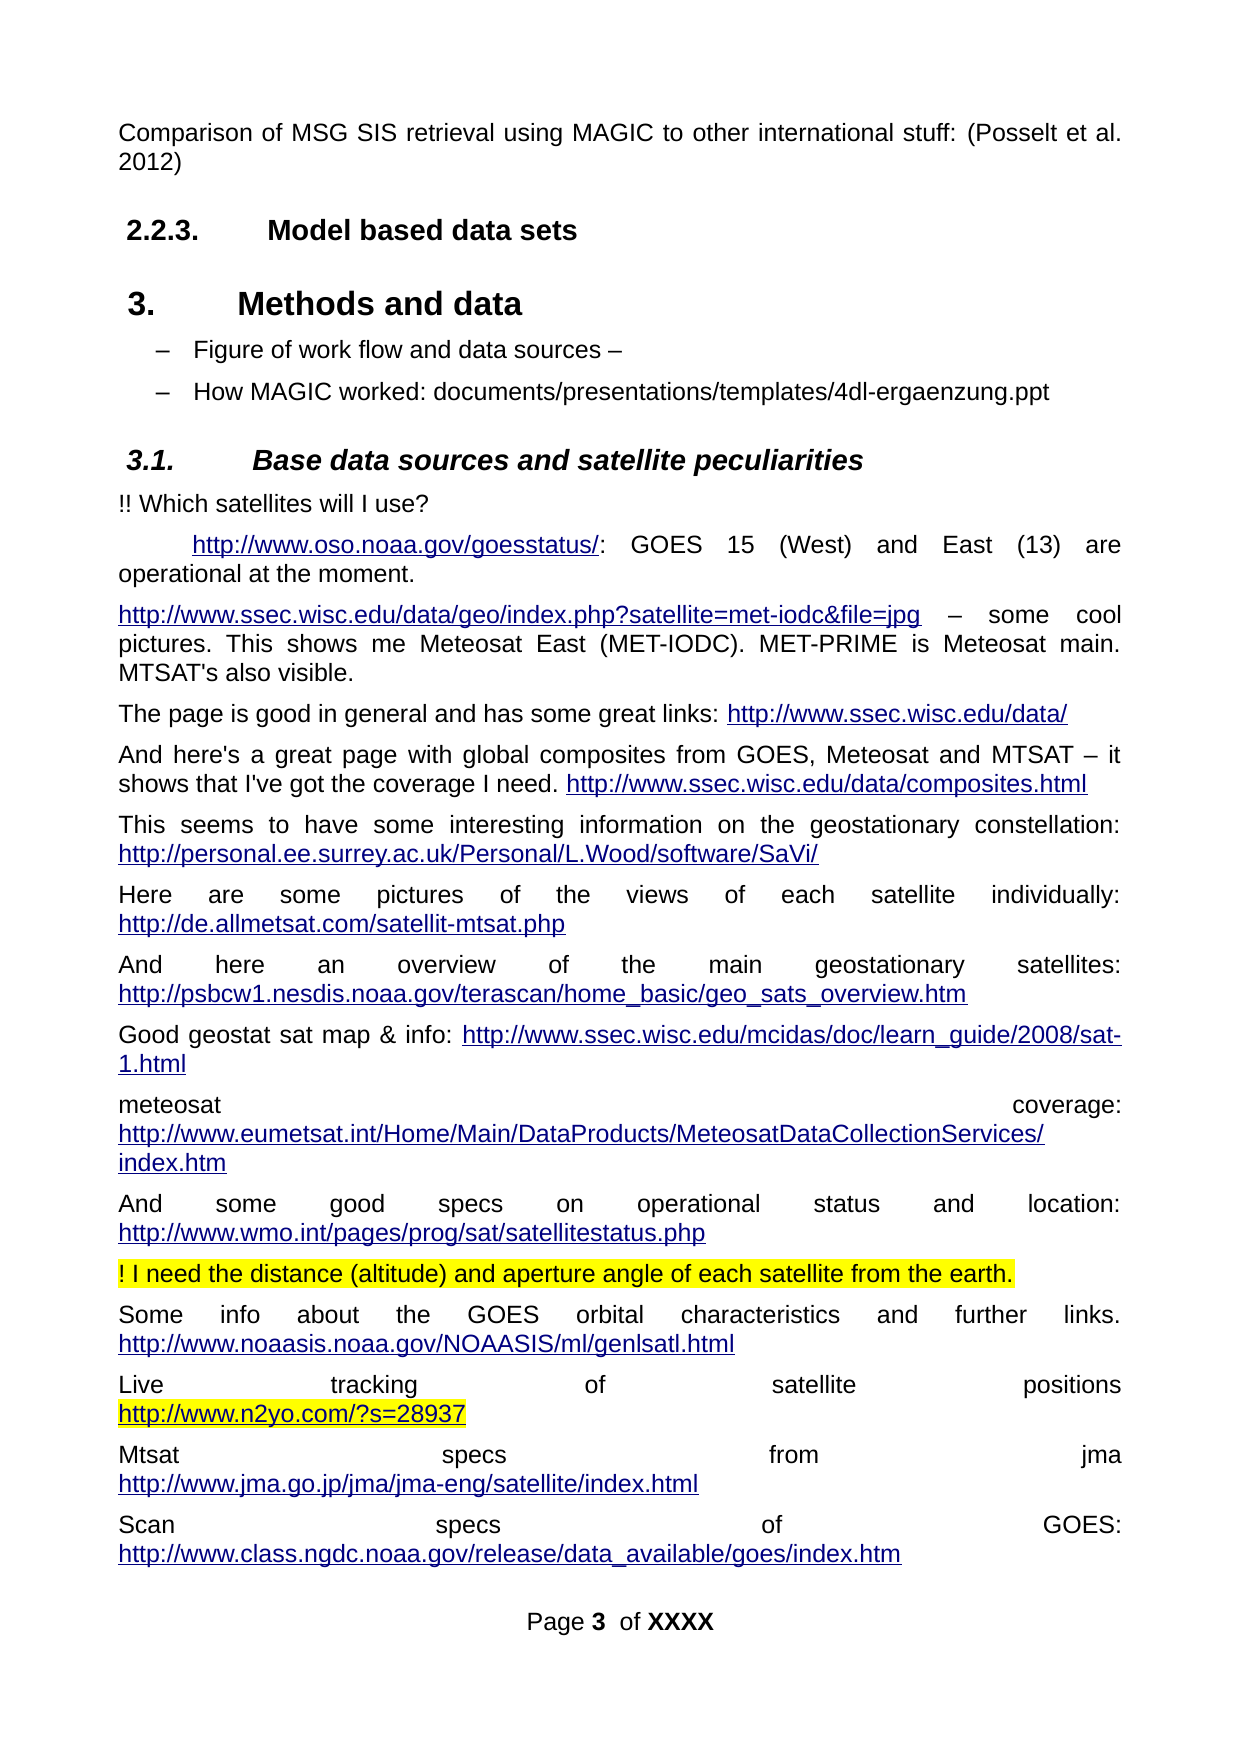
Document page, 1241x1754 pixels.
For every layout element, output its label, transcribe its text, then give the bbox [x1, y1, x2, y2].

text !! Which satellites will I use? [118, 489, 1122, 518]
text Mtsat specs from jma http://www.jma.go.jp/jma/jma-eng/satellite/index.html [118, 1440, 1122, 1498]
subtitle Methods and data [118, 284, 1122, 323]
text Comparison of MSG SIS retrieval using MAGIC to other international stuff: (Posselt et al. 2012) [118, 118, 1122, 176]
text Scan specs of GOES: http://www.class.ngdc.noaa.gov/release/data_available/goes/index.htm [118, 1510, 1122, 1568]
text And some good specs on operational status and location: http://www.wmo.int/pages/prog/sat/satellitestatus.php [118, 1189, 1122, 1247]
list Figure of work flow and data sources – [156, 335, 1122, 364]
text And here's a great page with global composites from GOES, Meteosat and MTSAT – it shows that I've got the coverage I need. http://www.ssec.wisc.edu/data/composites.html [118, 740, 1122, 798]
text meteosat coverage: http://www.eumetsat.int/Home/Main/DataProducts/MeteosatDataCollectionServices/index.htm [118, 1090, 1122, 1177]
text Some info about the GOES orbital characteristics and further links. http://www.noaasis.noaa.gov/NOAASIS/ml/genlsatl.html [118, 1300, 1122, 1358]
text Live tracking of satellite positions http://www.n2yo.com/?s=28937 [118, 1370, 1122, 1428]
list How MAGIC worked: documents/presentations/templates/4dl-ergaenzung.ppt [156, 377, 1122, 406]
subtitle Base data sources and satellite peculiarities [118, 443, 1122, 477]
subtitle Model based data sets [118, 213, 1122, 247]
text http://www.oso.noaa.gov/goesstatus/: GOES 15 (West) and East (13) are operational at the moment. [118, 530, 1122, 588]
text http://www.ssec.wisc.edu/data/geo/index.php?satellite=met-iodc&file=jpg – some cool pictures. This shows me Meteosat East (MET-IODC). MET-PRIME is Meteosat main. MTSAT's also visible. [118, 600, 1122, 687]
text The page is good in general and has some great links: http://www.ssec.wisc.edu/data/ [118, 699, 1122, 728]
text This seems to have some interesting information on the geostationary constellation: http://personal.ee.surrey.ac.uk/Personal/L.Wood/software/SaVi/ [118, 810, 1122, 868]
text Here are some pictures of the views of each satellite individually: http://de.allmetsat.com/satellit-mtsat.php [118, 880, 1122, 938]
text Good geostat sat map & info: http://www.ssec.wisc.edu/mcidas/doc/learn_guide/2008/sat-1.html [118, 1020, 1122, 1078]
text And here an overview of the main geostationary satellites: http://psbcw1.nesdis.noaa.gov/terascan/home_basic/geo_sats_overview.htm [118, 950, 1122, 1008]
text ! I need the distance (altitude) and aperture angle of each satellite from the earth. [118, 1259, 1122, 1288]
